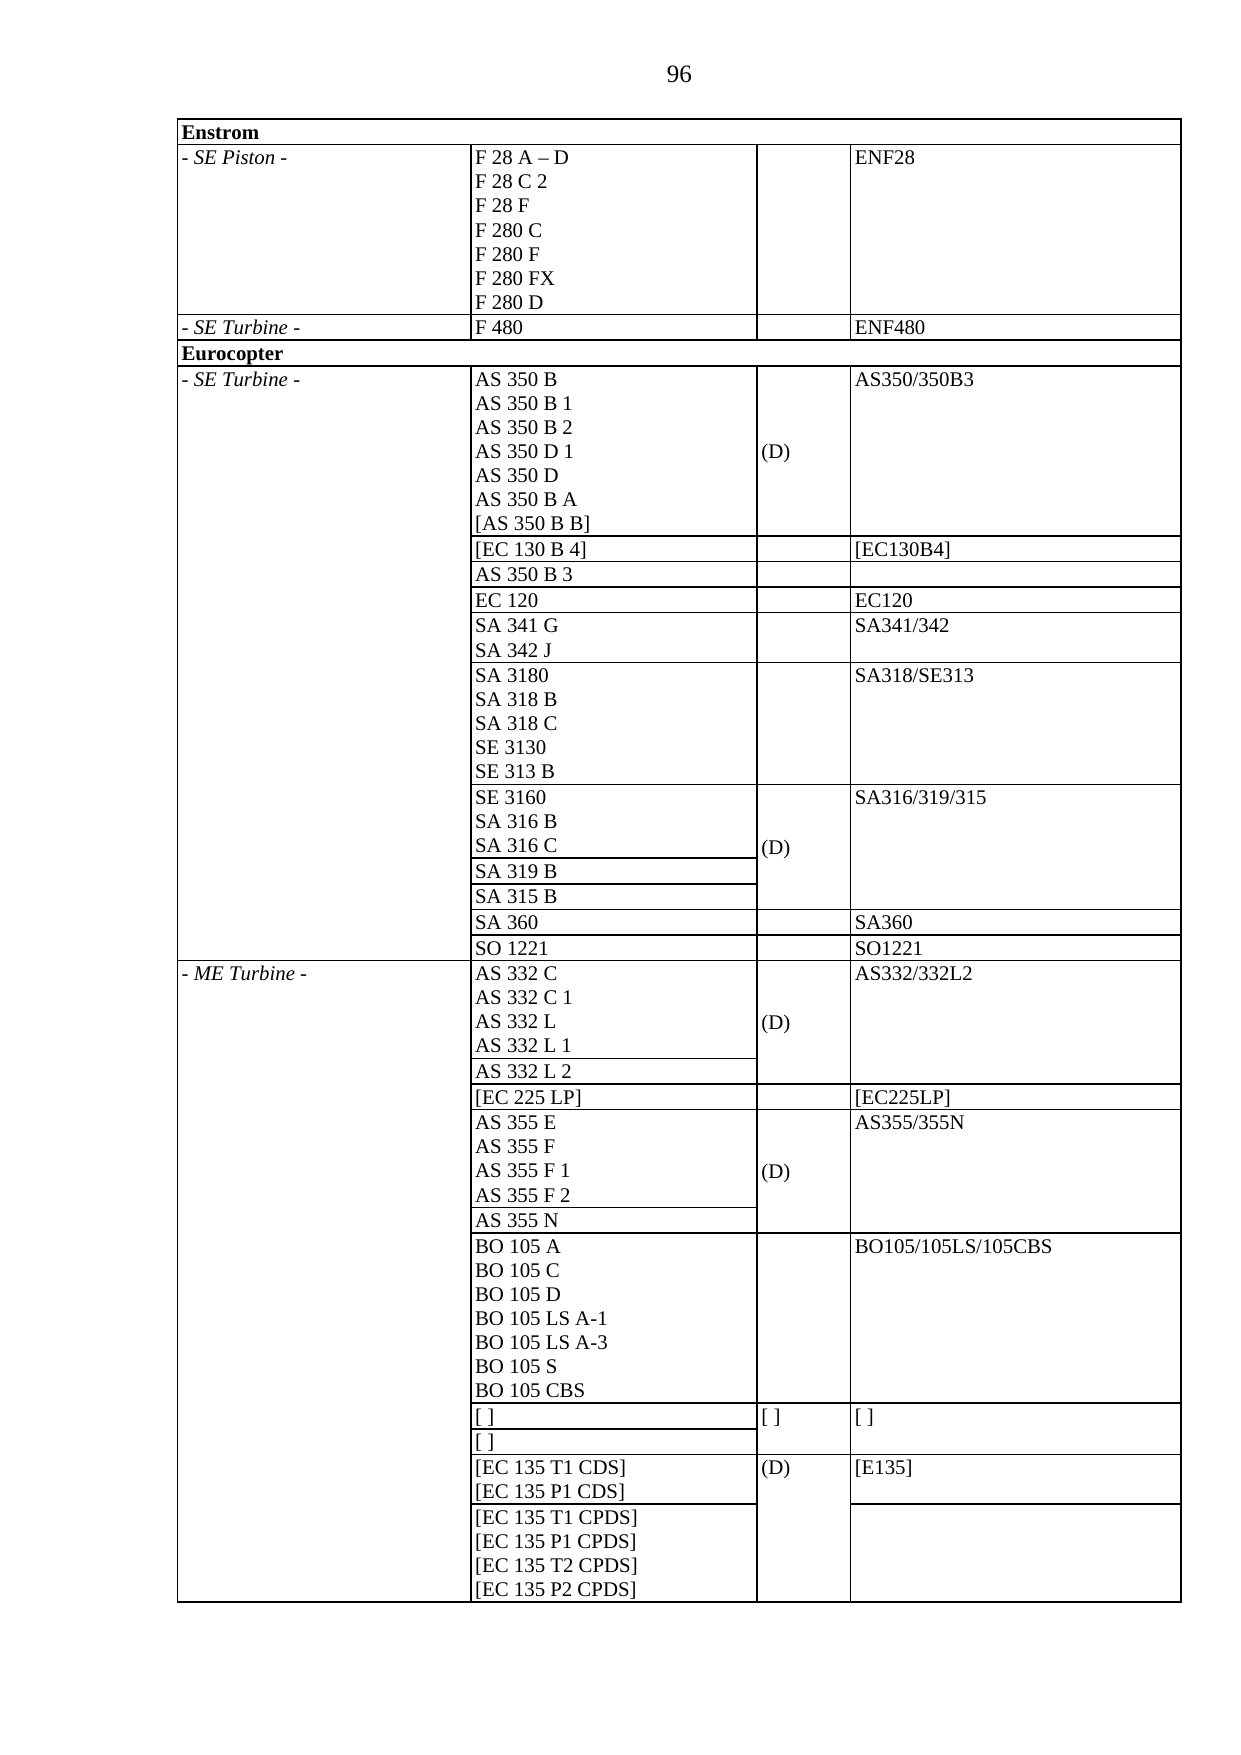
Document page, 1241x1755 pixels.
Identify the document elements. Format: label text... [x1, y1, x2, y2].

table_cell (D) [758, 961, 850, 1083]
table_cell [758, 663, 850, 783]
table_cell (D) [758, 1455, 850, 1601]
table_cell [846, 910, 850, 934]
table_cell ENF28 [851, 145, 1180, 314]
table_cell [846, 537, 850, 561]
table_cell (D) [758, 367, 850, 535]
table_cell (D) [758, 1110, 850, 1232]
table_cell [758, 613, 850, 662]
table_cell [ ] [758, 1404, 850, 1453]
table_cell - SE Turbine - [178, 367, 470, 960]
table_cell SA318/SE313 [851, 663, 1180, 783]
table_cell AS332/332L2 [851, 961, 1180, 1083]
table_cell [846, 315, 850, 339]
table_cell [846, 588, 850, 612]
table_cell [ ] [851, 1404, 1180, 1453]
table_cell SA316/319/315 [851, 785, 1180, 908]
table_cell [E135] [851, 1455, 1180, 1503]
table_cell AS350/350B3 [851, 367, 1180, 535]
table_cell [846, 562, 850, 586]
table_cell [846, 936, 850, 960]
table_cell - ME Turbine - [178, 961, 470, 1601]
table_cell [851, 1505, 1180, 1601]
table_cell SA341/342 [851, 613, 1180, 662]
table_cell AS355/355N [851, 1110, 1180, 1232]
table_cell [758, 145, 850, 314]
table_cell BO105/105LS/105CBS [851, 1234, 1180, 1402]
table_cell (D) [758, 785, 850, 908]
table_cell [758, 1234, 850, 1402]
table_cell - SE Piston - [178, 145, 470, 314]
table_cell [846, 1085, 850, 1109]
